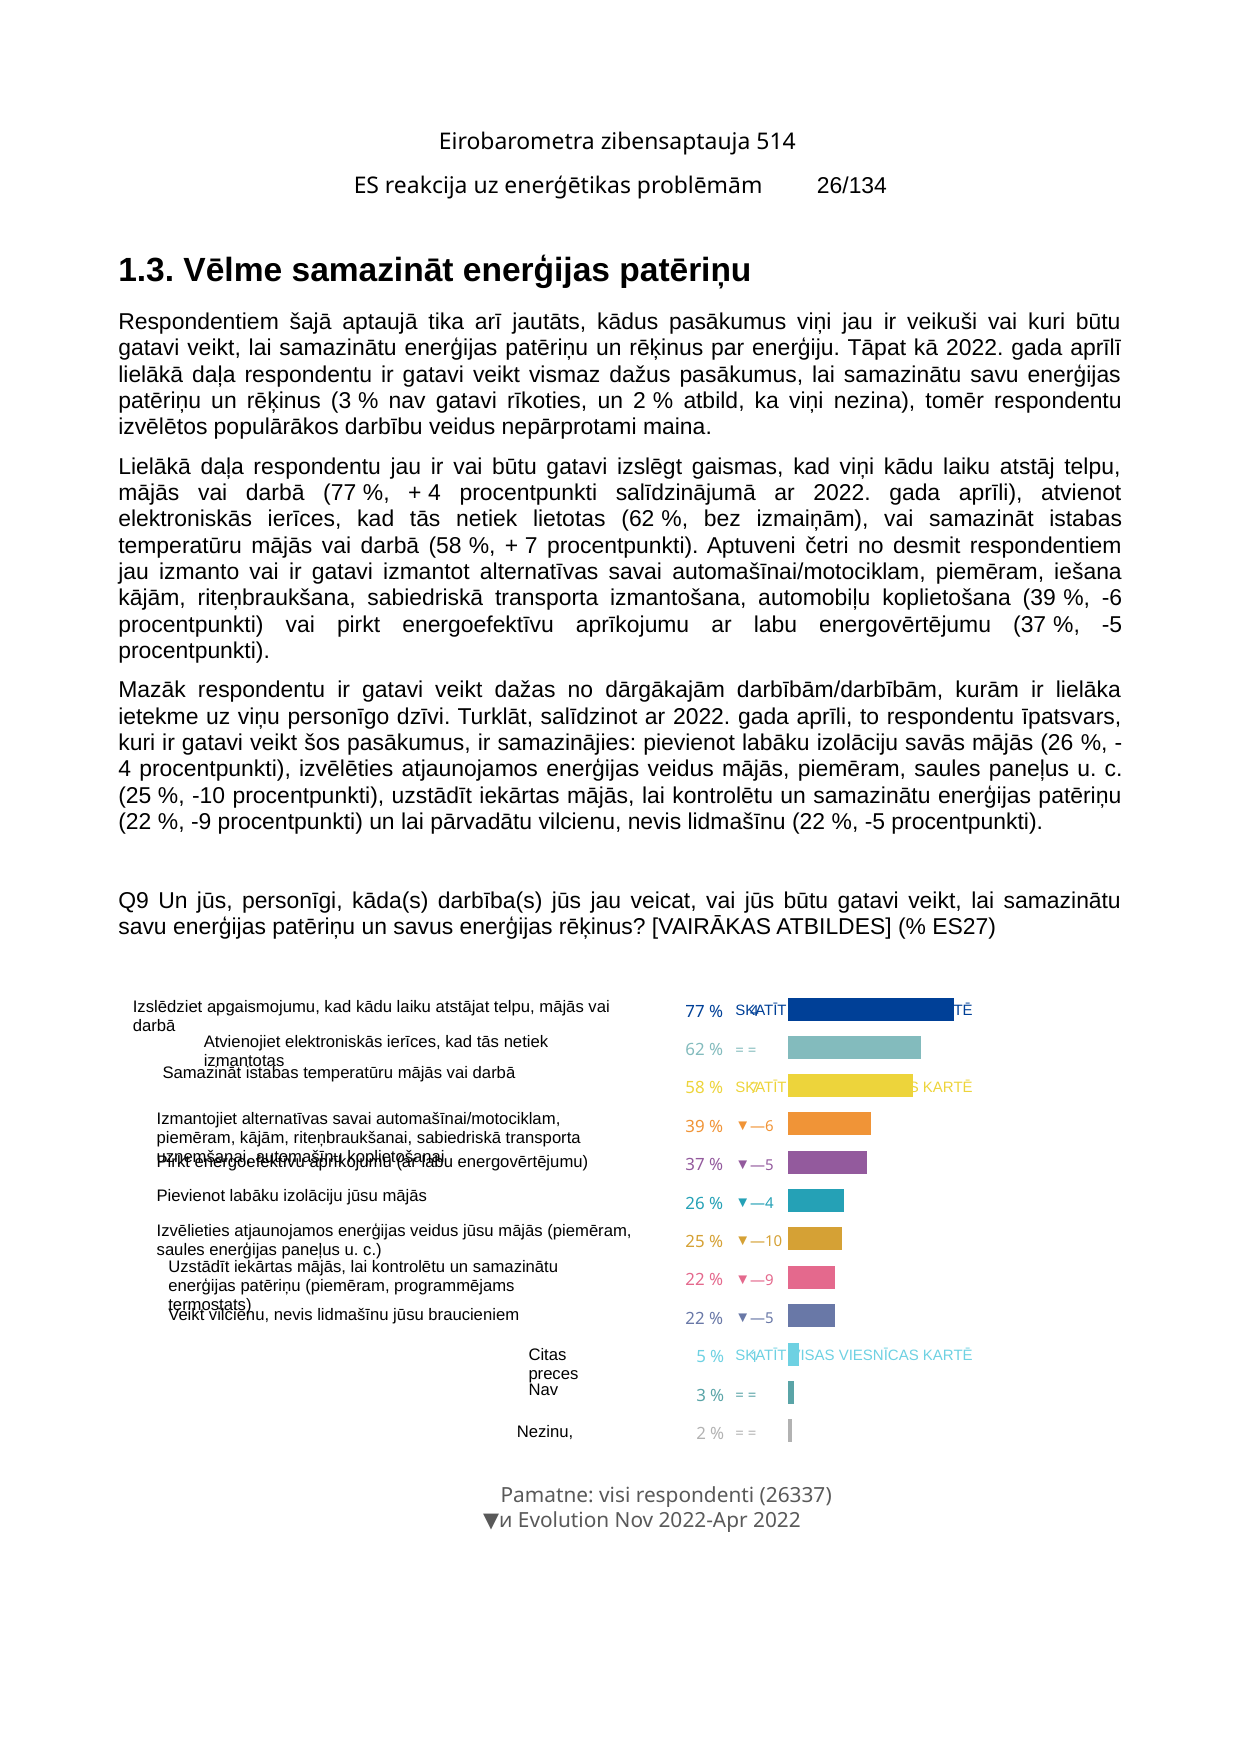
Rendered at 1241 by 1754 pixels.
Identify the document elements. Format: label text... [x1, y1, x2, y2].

subtitle 1.3. Vēlme samazināt enerģijas patēriņu [118, 250, 1122, 289]
text Q9 Un jūs, personīgi, kāda(s) darbība(s) jūs jau veicat, vai jūs būtu gatavi veikt, lai samazinātu savu enerģijas patēriņu un savus enerģijas rēķinus? [VAIRĀKAS ATBILDES] (% ES27) [118, 887, 1122, 939]
text Lielākā daļa respondentu jau ir vai būtu gatavi izslēgt gaismas, kad viņi kādu laiku atstāj telpu, mājās vai darbā (77 %, + 4 procentpunkti salīdzinājumā ar 2022. gada aprīli), atvienot elektroniskās ierīces, kad tās netiek lietotas (62 %, bez izmaiņām), vai samazināt istabas temperatūru mājās vai darbā (58 %, + 7 procentpunkti). Aptuveni četri no desmit respondentiem jau izmanto vai ir gatavi izmantot alternatīvas savai automašīnai/motociklam, piemēram, iešana kājām, riteņbraukšana, sabiedriskā transporta izmantošana, automobiļu koplietošana (39 %, -6 procentpunkti) vai pirkt energoefektīvu aprīkojumu ar labu energovērtējumu (37 %, -5 procentpunkti). [118, 453, 1122, 663]
text Mazāk respondentu ir gatavi veikt dažas no dārgākajām darbībām/darbībām, kurām ir lielāka ietekme uz viņu personīgo dzīvi. Turklāt, salīdzinot ar 2022. gada aprīli, to respondentu īpatsvars, kuri ir gatavi veikt šos pasākumus, ir samazinājies: pievienot labāku izolāciju savās mājās (26 %, -4 procentpunkti), izvēlēties atjaunojamos enerģijas veidus mājās, piemēram, saules paneļus u. c. (25 %, -10 procentpunkti), uzstādīt iekārtas mājās, lai kontrolētu un samazinātu enerģijas patēriņu (22 %, -9 procentpunkti) un lai pārvadātu vilcienu, nevis lidmašīnu (22 %, -5 procentpunkti). [118, 676, 1122, 834]
text Respondentiem šajā aptaujā tika arī jautāts, kādus pasākumus viņi jau ir veikuši vai kuri būtu gatavi veikt, lai samazinātu enerģijas patēriņu un rēķinus par enerģiju. Tāpat kā 2022. gada aprīlī lielākā daļa respondentu ir gatavi veikt vismaz dažus pasākumus, lai samazinātu savu enerģijas patēriņu un rēķinus (3 % nav gatavi rīkoties, un 2 % atbild, ka viņi nezina), tomēr respondentu izvēlētos populārākos darbību veidus nepārprotami maina. [118, 308, 1122, 440]
